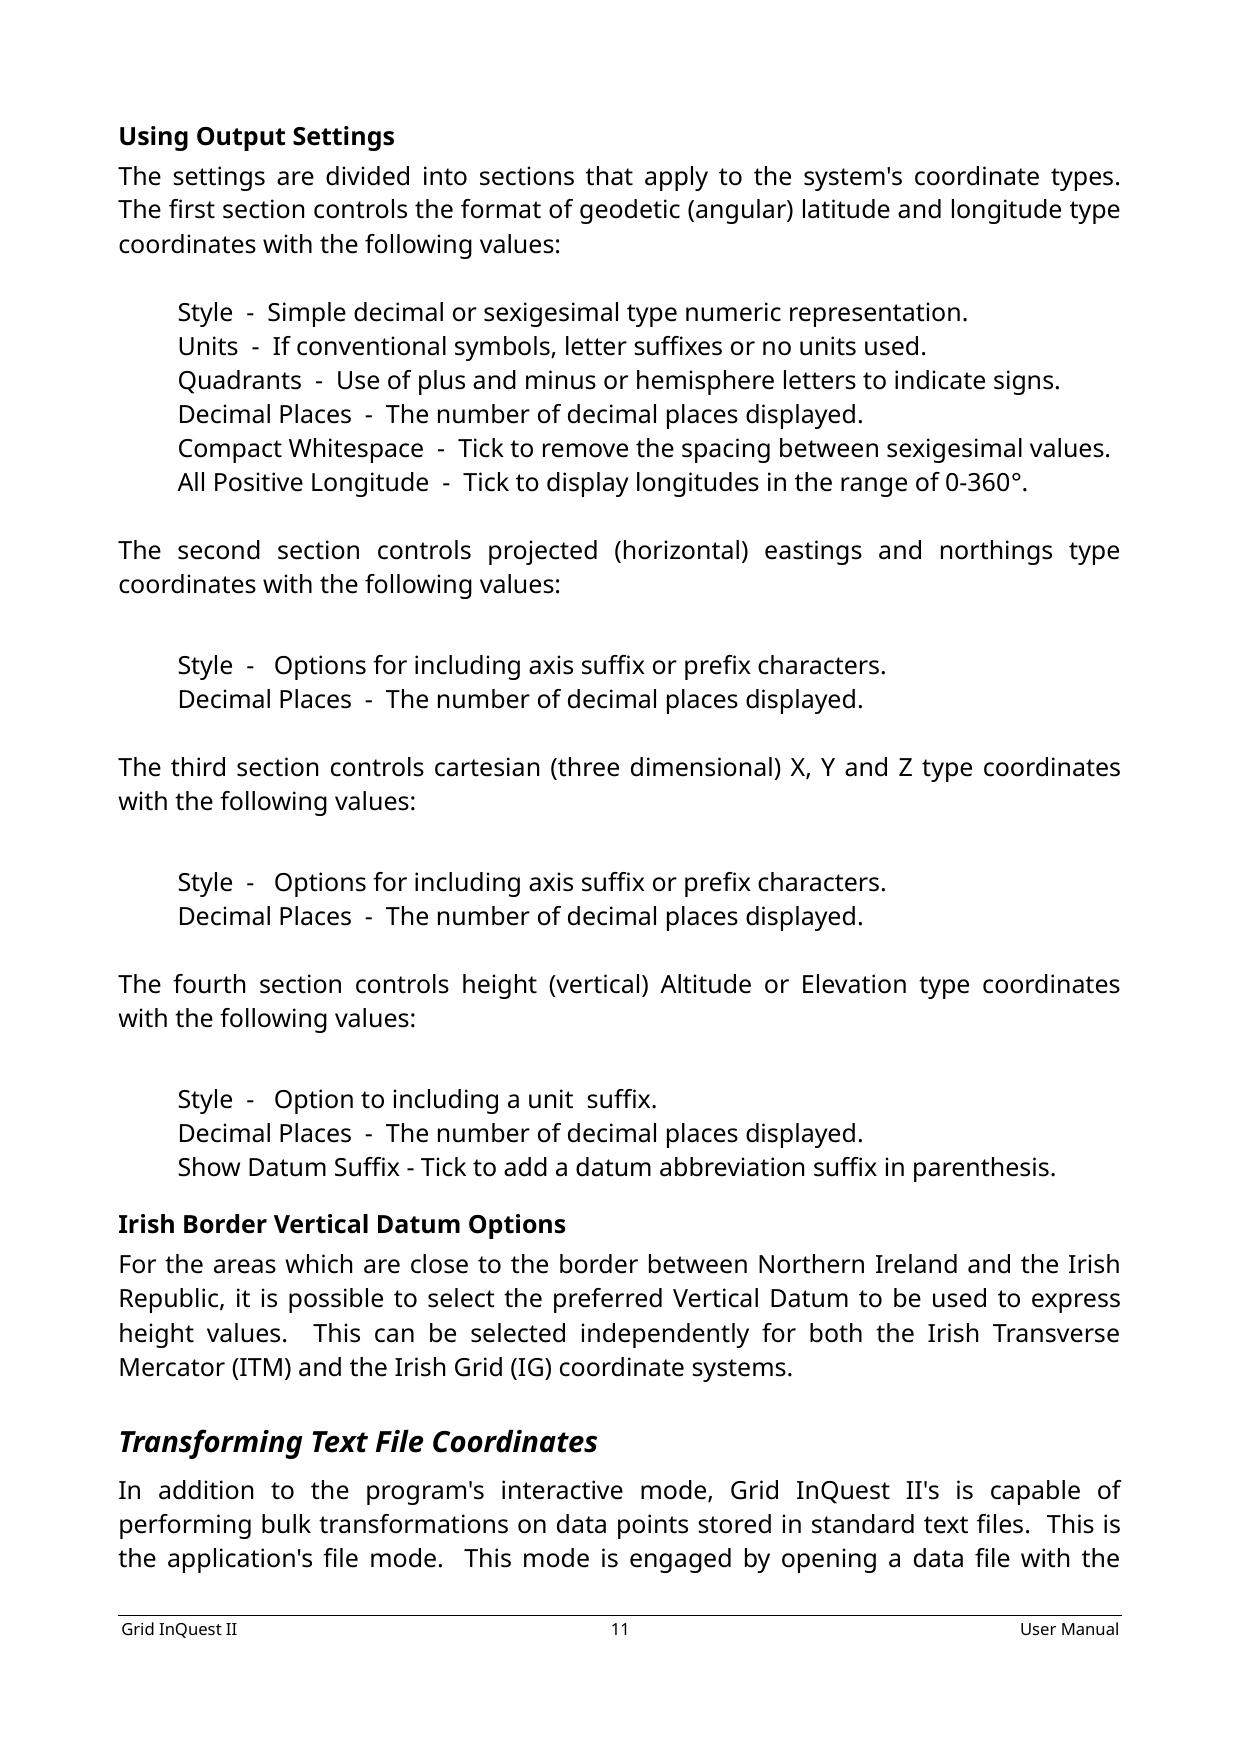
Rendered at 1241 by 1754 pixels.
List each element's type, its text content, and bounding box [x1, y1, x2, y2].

subtitle Using Output Settings [118, 118, 1122, 152]
text Decimal Places - The number of decimal places displayed. [177, 898, 1122, 932]
text Style - Option to including a unit suffix. [177, 1081, 1122, 1115]
text All Positive Longitude - Tick to display longitudes in the range of 0-360°. [177, 465, 1122, 499]
text Decimal Places - The number of decimal places displayed. [177, 1115, 1122, 1149]
text For the areas which are close to the border between Northern Ireland and the Irish Republic, it is possible to select the preferred Vertical Datum to be used to express height values. This can be selected independently for both the Irish Transverse Mercator (ITM) and the Irish Grid (IG) coordinate systems. [118, 1247, 1122, 1383]
text Compact Whitespace - Tick to remove the spacing between sexigesimal values. [177, 431, 1122, 465]
text Units - If conventional symbols, letter suffixes or no units used. [177, 328, 1122, 362]
text Decimal Places - The number of decimal places displayed. [177, 682, 1122, 716]
text The settings are divided into sections that apply to the system's coordinate types. The first section controls the format of geodetic (angular) latitude and longitude type coordinates with the following values: [118, 158, 1122, 260]
text Show Datum Suffix - Tick to add a datum abbreviation suffix in parenthesis. [177, 1149, 1122, 1183]
text In addition to the program's interactive mode, Grid InQuest II's is capable of performing bulk transformations on data points stored in standard text files. This is the application's file mode. This mode is engaged by opening a data file with the [118, 1473, 1122, 1575]
text Style - Options for including axis suffix or prefix characters. [177, 864, 1122, 898]
text Quadrants - Use of plus and minus or hemisphere letters to indicate signs. [177, 362, 1122, 397]
text The third section controls cartesian (three dimensional) X, Y and Z type coordinates with the following values: [118, 750, 1122, 818]
subtitle Irish Border Vertical Datum Options [118, 1207, 1122, 1241]
text The second section controls projected (horizontal) eastings and northings type coordinates with the following values: [118, 533, 1122, 601]
text The fourth section controls height (vertical) Altitude or Elevation type coordinates with the following values: [118, 967, 1122, 1035]
text Decimal Places - The number of decimal places displayed. [177, 397, 1122, 431]
text Style - Simple decimal or sexigesimal type numeric representation. [177, 294, 1122, 328]
text Style - Options for including axis suffix or prefix characters. [177, 647, 1122, 682]
subtitle Transforming Text File Coordinates [118, 1421, 1122, 1461]
